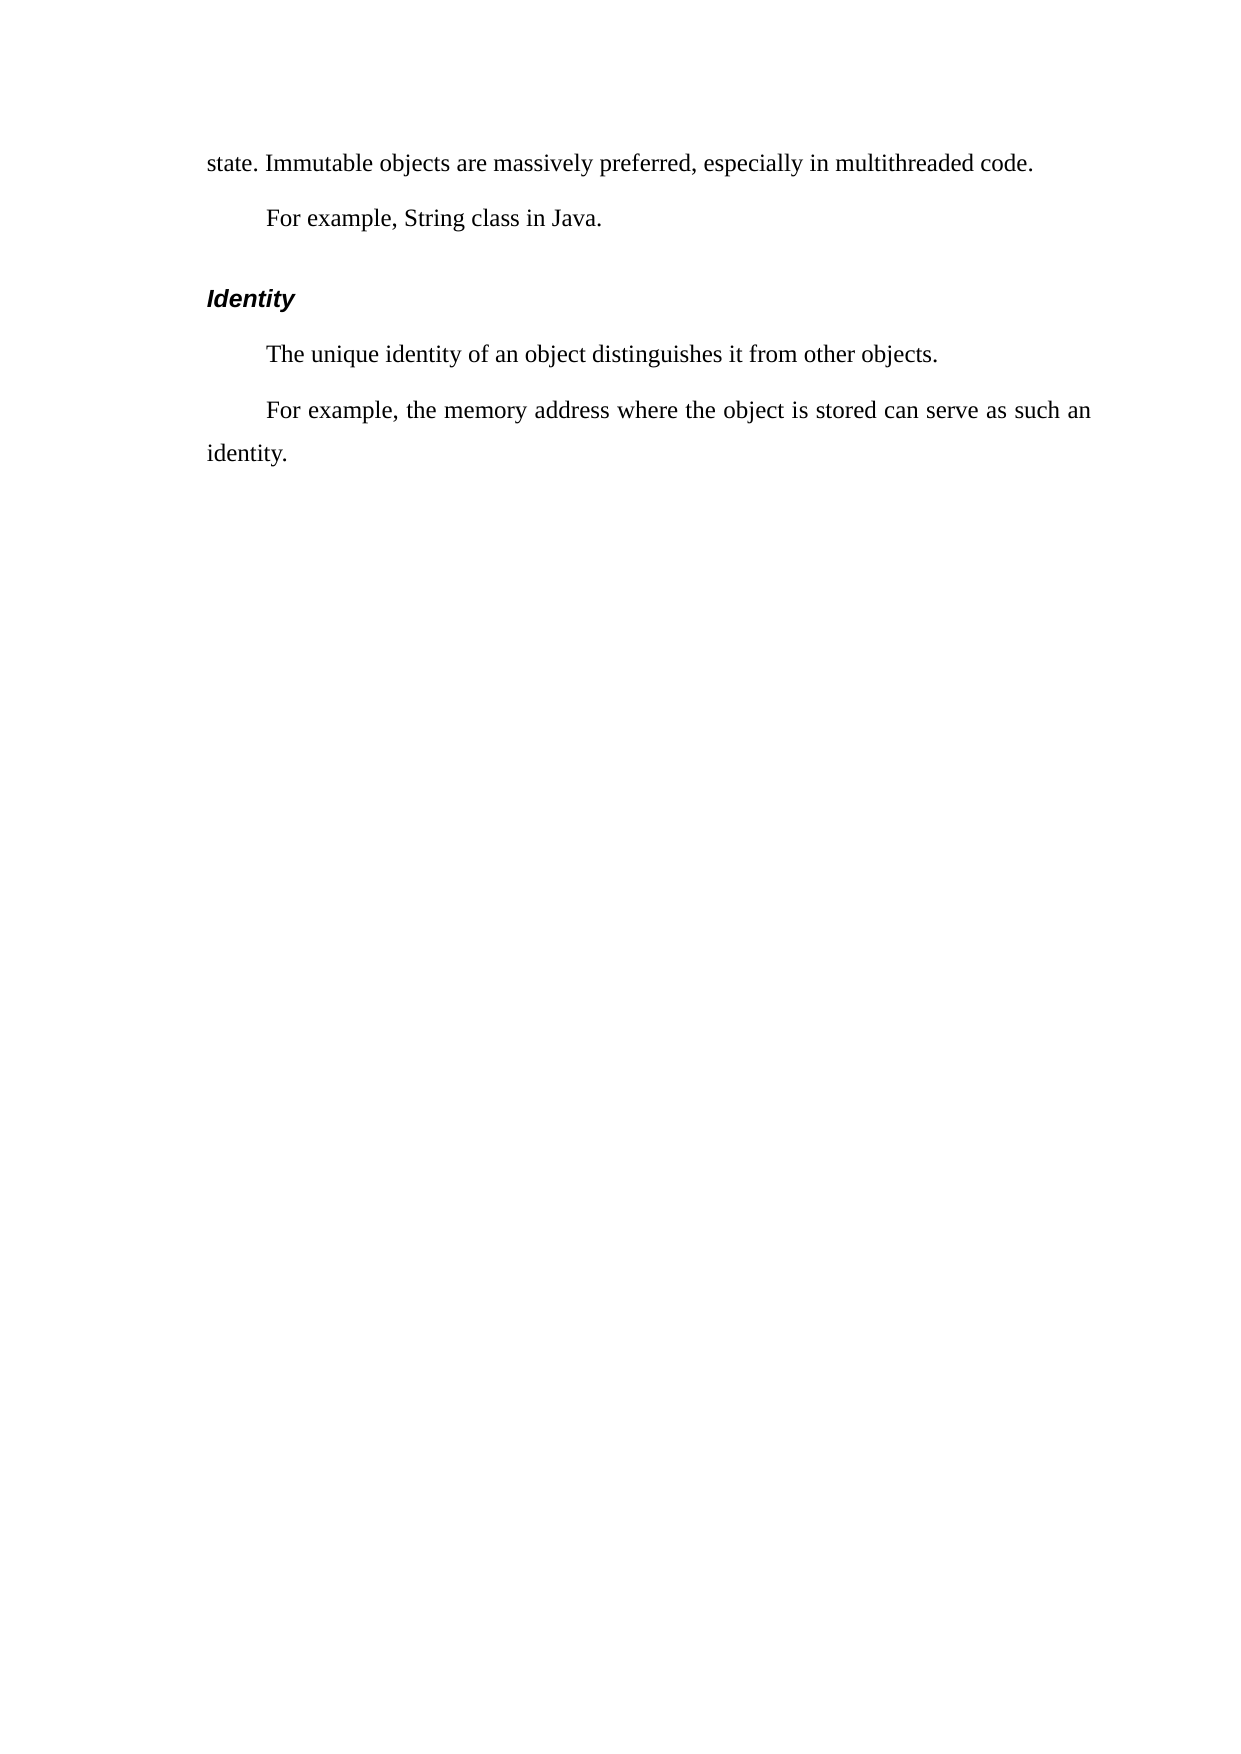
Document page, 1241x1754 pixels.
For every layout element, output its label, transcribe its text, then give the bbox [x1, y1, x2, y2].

text For example, String class in Java. [207, 203, 1093, 232]
text For example, the memory address where the object is stored can serve as such an identity. [207, 395, 1093, 467]
text state. Immutable objects are massively preferred, especially in multithreaded code. [207, 148, 1093, 176]
text The unique identity of an object distinguishes it from other objects. [207, 339, 1093, 368]
subtitle Identity [207, 284, 1093, 312]
